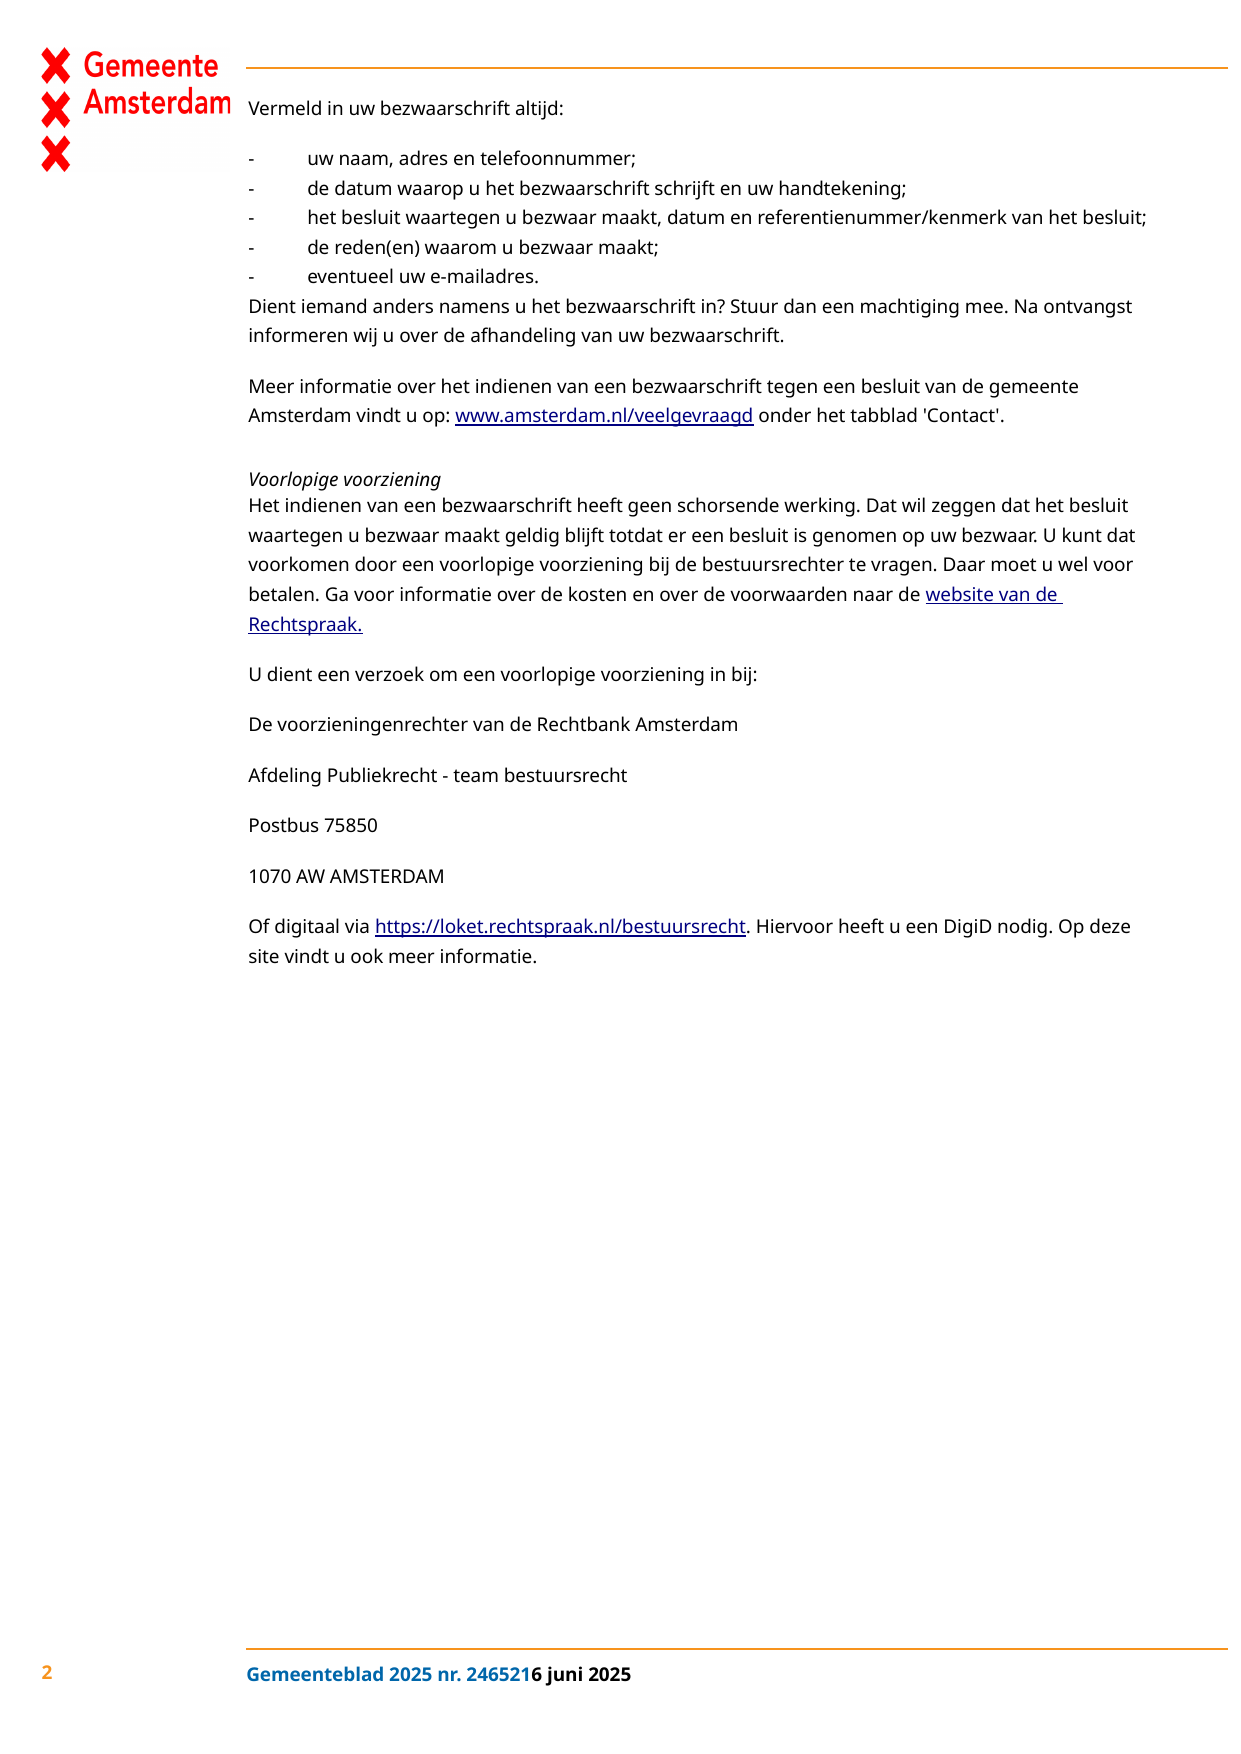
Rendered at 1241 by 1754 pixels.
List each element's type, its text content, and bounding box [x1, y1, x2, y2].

text Vermeld in uw bezwaarschrift altijd: [248, 95, 1152, 121]
text Postbus 75850 [248, 812, 1152, 838]
text Voorlopige voorziening [248, 467, 1152, 492]
list eventueel uw e-mailadres. [248, 263, 1152, 289]
text Het indienen van een bezwaarschrift heeft geen schorsende werking. Dat wil zeggen dat het besluit waartegen u bezwaar maakt geldig blijft totdat er een besluit is genomen op uw bezwaar. U kunt dat voorkomen door een voorlopige voorziening bij de bestuursrechter te vragen. Daar moet u wel voor betalen. Ga voor informatie over de kosten en over de voorwaarden naar de website van de Rechtspraak. [248, 492, 1152, 636]
text 1070 AW AMSTERDAM [248, 863, 1152, 888]
list het besluit waartegen u bezwaar maakt, datum en referentienummer/kenmerk van het besluit; [248, 204, 1152, 230]
text Dient iemand anders namens u het bezwaarschrift in? Stuur dan een machtiging mee. Na ontvangst informeren wij u over de afhandeling van uw bezwaarschrift. [248, 293, 1152, 348]
text Afdeling Publiekrecht - team bestuursrecht [248, 762, 1152, 788]
text U dient een verzoek om een voorlopige voorziening in bij: [248, 661, 1152, 687]
text De voorzieningenrechter van de Rechtbank Amsterdam [248, 712, 1152, 737]
list uw naam, adres en telefoonnummer; [248, 145, 1152, 171]
picture [41, 47, 231, 172]
list de reden(en) waarom u bezwaar maakt; [248, 234, 1152, 260]
list de datum waarop u het bezwaarschrift schrijft en uw handtekening; [248, 175, 1152, 201]
text Of digitaal via https://loket.rechtspraak.nl/bestuursrecht. Hiervoor heeft u een DigiD nodig. Op deze site vindt u ook meer informatie. [248, 913, 1152, 968]
text Meer informatie over het indienen van een bezwaarschrift tegen een besluit van de gemeente Amsterdam vindt u op: www.amsterdam.nl/veelgevraagd onder het tabblad 'Contact'. [248, 373, 1152, 428]
